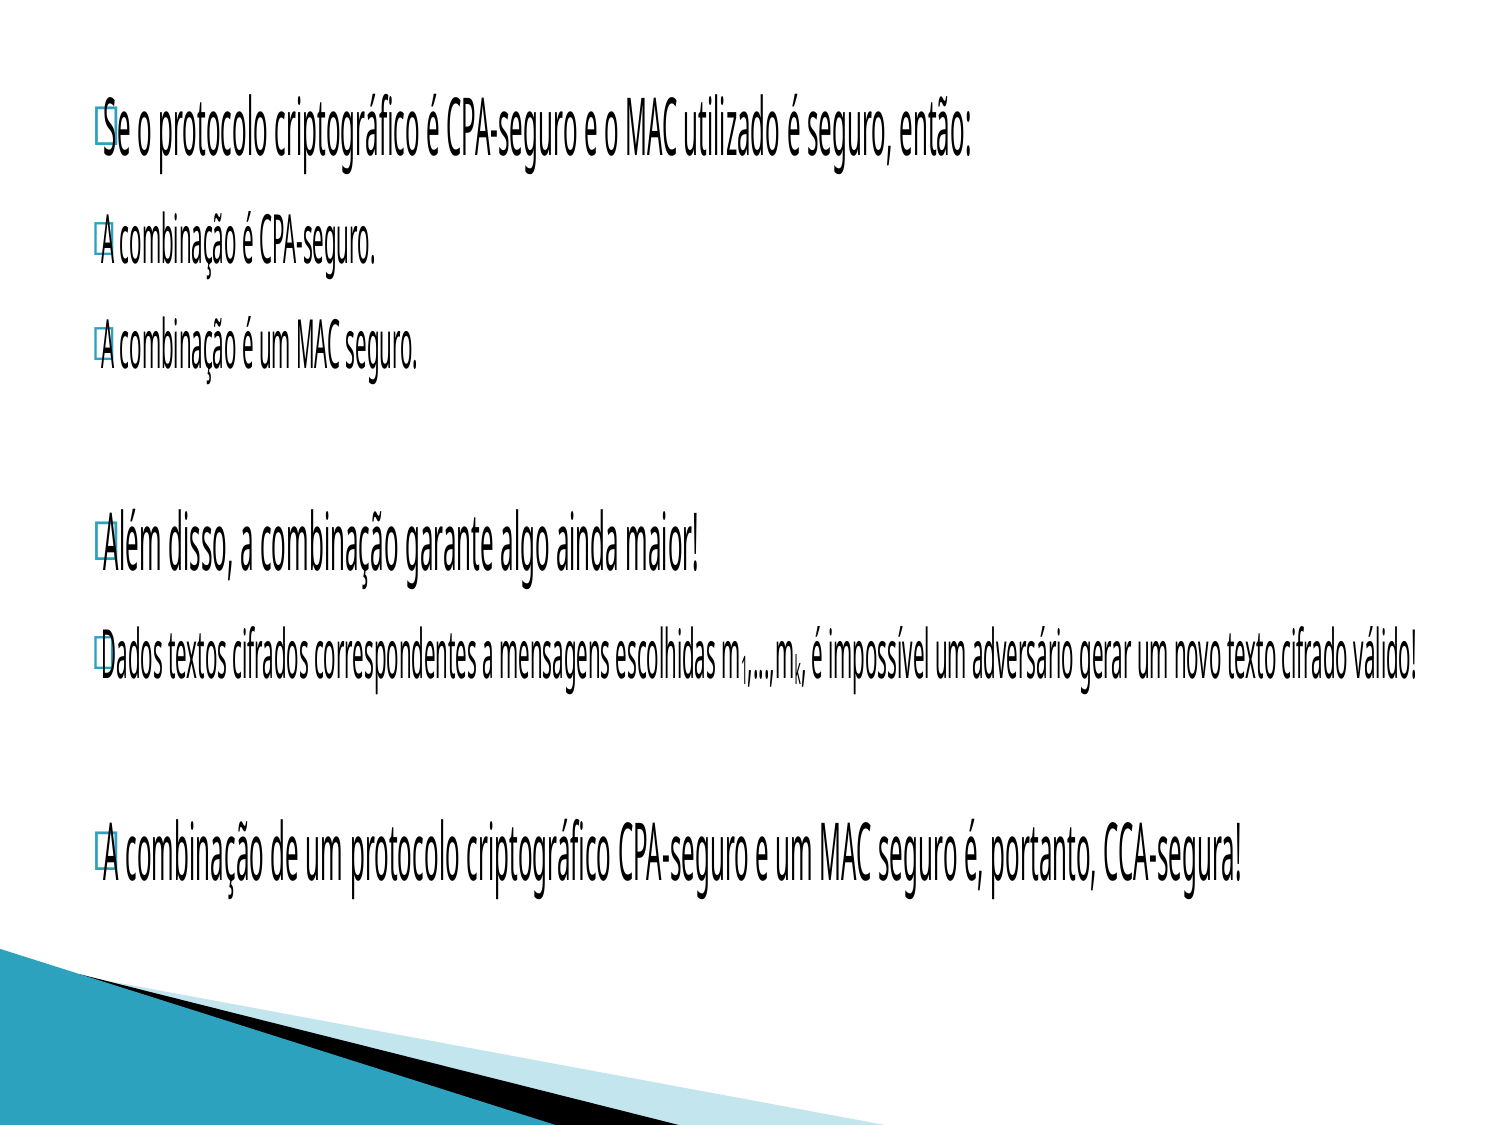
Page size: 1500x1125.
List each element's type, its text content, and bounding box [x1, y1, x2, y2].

list Se o protocolo criptográfico é CPA-seguro e o MAC utilizado é seguro, então: A combinação é CPA-seguro. A combinação é um MAC seguro. Além disso, a combinação garante algo ainda maior! Dados textos cifrados correspondentes a mensagens escolhidas m1,...,mk, é impossível um adversário gerar um novo texto cifrado válido! A combinação de um protocolo criptográfico CPA-seguro e um MAC seguro é, portanto, CCA-segura! [75, 62, 1426, 913]
